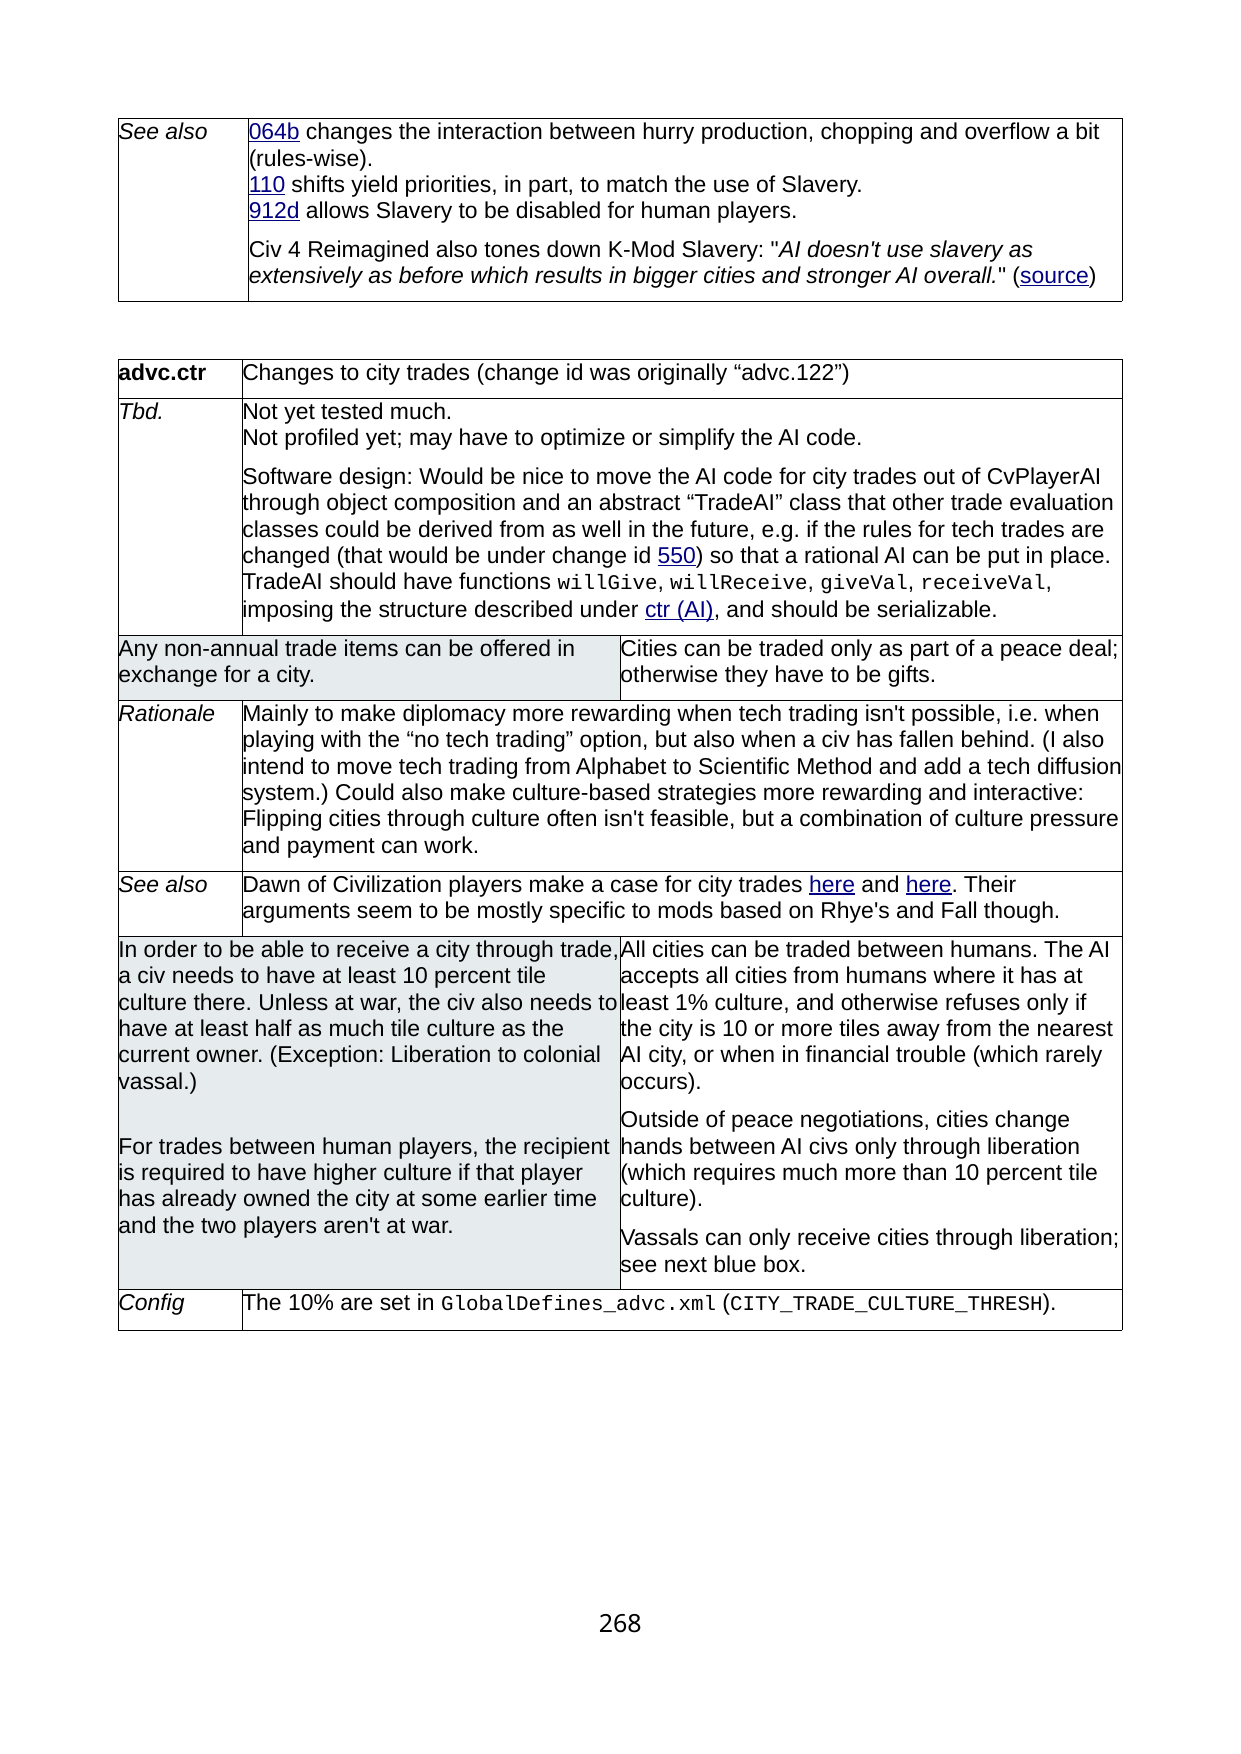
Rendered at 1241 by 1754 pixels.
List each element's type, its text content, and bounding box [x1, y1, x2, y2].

table_header Changes to city trades (change id was originally “advc.122”) [243, 360, 1122, 398]
table_cell Tbd. [119, 399, 242, 635]
table_cell See also [119, 872, 242, 936]
table_cell In order to be able to receive a city through trade, a civ needs to have at least 10 percent tile culture there. Unless at war, the civ also needs to have at least half as much tile culture as the current owner. (Exception: Liberation to colonial vassal.) For trades between human players, the recipient is required to have higher culture if that player has already owned the city at some earlier time and the two players aren't at war. [119, 937, 620, 1289]
table_cell Any non-annual trade items can be offered in exchange for a city. [119, 636, 620, 700]
table_cell Not yet tested much. Not profiled yet; may have to optimize or simplify the AI code. Software design: Would be nice to move the AI code for city trades out of CvPlayerAI through object composition and an abstract “TradeAI” class that other trade evaluation classes could be derived from as well in the future, e.g. if the rules for tech trades are changed (that would be under change id 550) so that a rational AI can be put in place. TradeAI should have functions willGive, willReceive, giveVal, receiveVal, imposing the structure described under ctr (AI), and should be serializable. [243, 399, 1122, 635]
table_cell The 10% are set in GlobalDefines_advc.xml (CITY_TRADE_CULTURE_THRESH). [243, 1290, 1122, 1329]
table_cell Rationale [119, 701, 242, 871]
table_cell See also [119, 119, 248, 301]
table_cell Dawn of Civilization players make a case for city trades here and here. Their arguments seem to be mostly specific to mods based on Rhye's and Fall though. [243, 872, 1122, 936]
table_cell Mainly to make diplomacy more rewarding when tech trading isn't possible, i.e. when playing with the “no tech trading” option, but also when a civ has fallen behind. (I also intend to move tech trading from Alphabet to Scientific Method and add a tech diffusion system.) Could also make culture-based strategies more rewarding and interactive: Flipping cities through culture often isn't feasible, but a combination of culture pressure and payment can work. [243, 701, 1122, 871]
table_cell 064b changes the interaction between hurry production, chopping and overflow a bit (rules-wise). 110 shifts yield priorities, in part, to match the use of Slavery. 912d allows Slavery to be disabled for human players. Civ 4 Reimagined also tones down K-Mod Slavery: "AI doesn't use slavery as extensively as before which results in bigger cities and stronger AI overall." (source) [249, 119, 1122, 301]
table_cell All cities can be traded between humans. The AI accepts all cities from humans where it has at least 1% culture, and otherwise refuses only if the city is 10 or more tiles away from the nearest AI city, or when in financial trouble (which rarely occurs). Outside of peace negotiations, cities change hands between AI civs only through liberation (which requires much more than 10 percent tile culture). Vassals can only receive cities through liberation; see next blue box. [621, 937, 1122, 1289]
table_cell Config [119, 1290, 242, 1329]
table_header advc.ctr [119, 360, 242, 398]
table_cell Cities can be traded only as part of a peace deal; otherwise they have to be gifts. [621, 636, 1122, 700]
